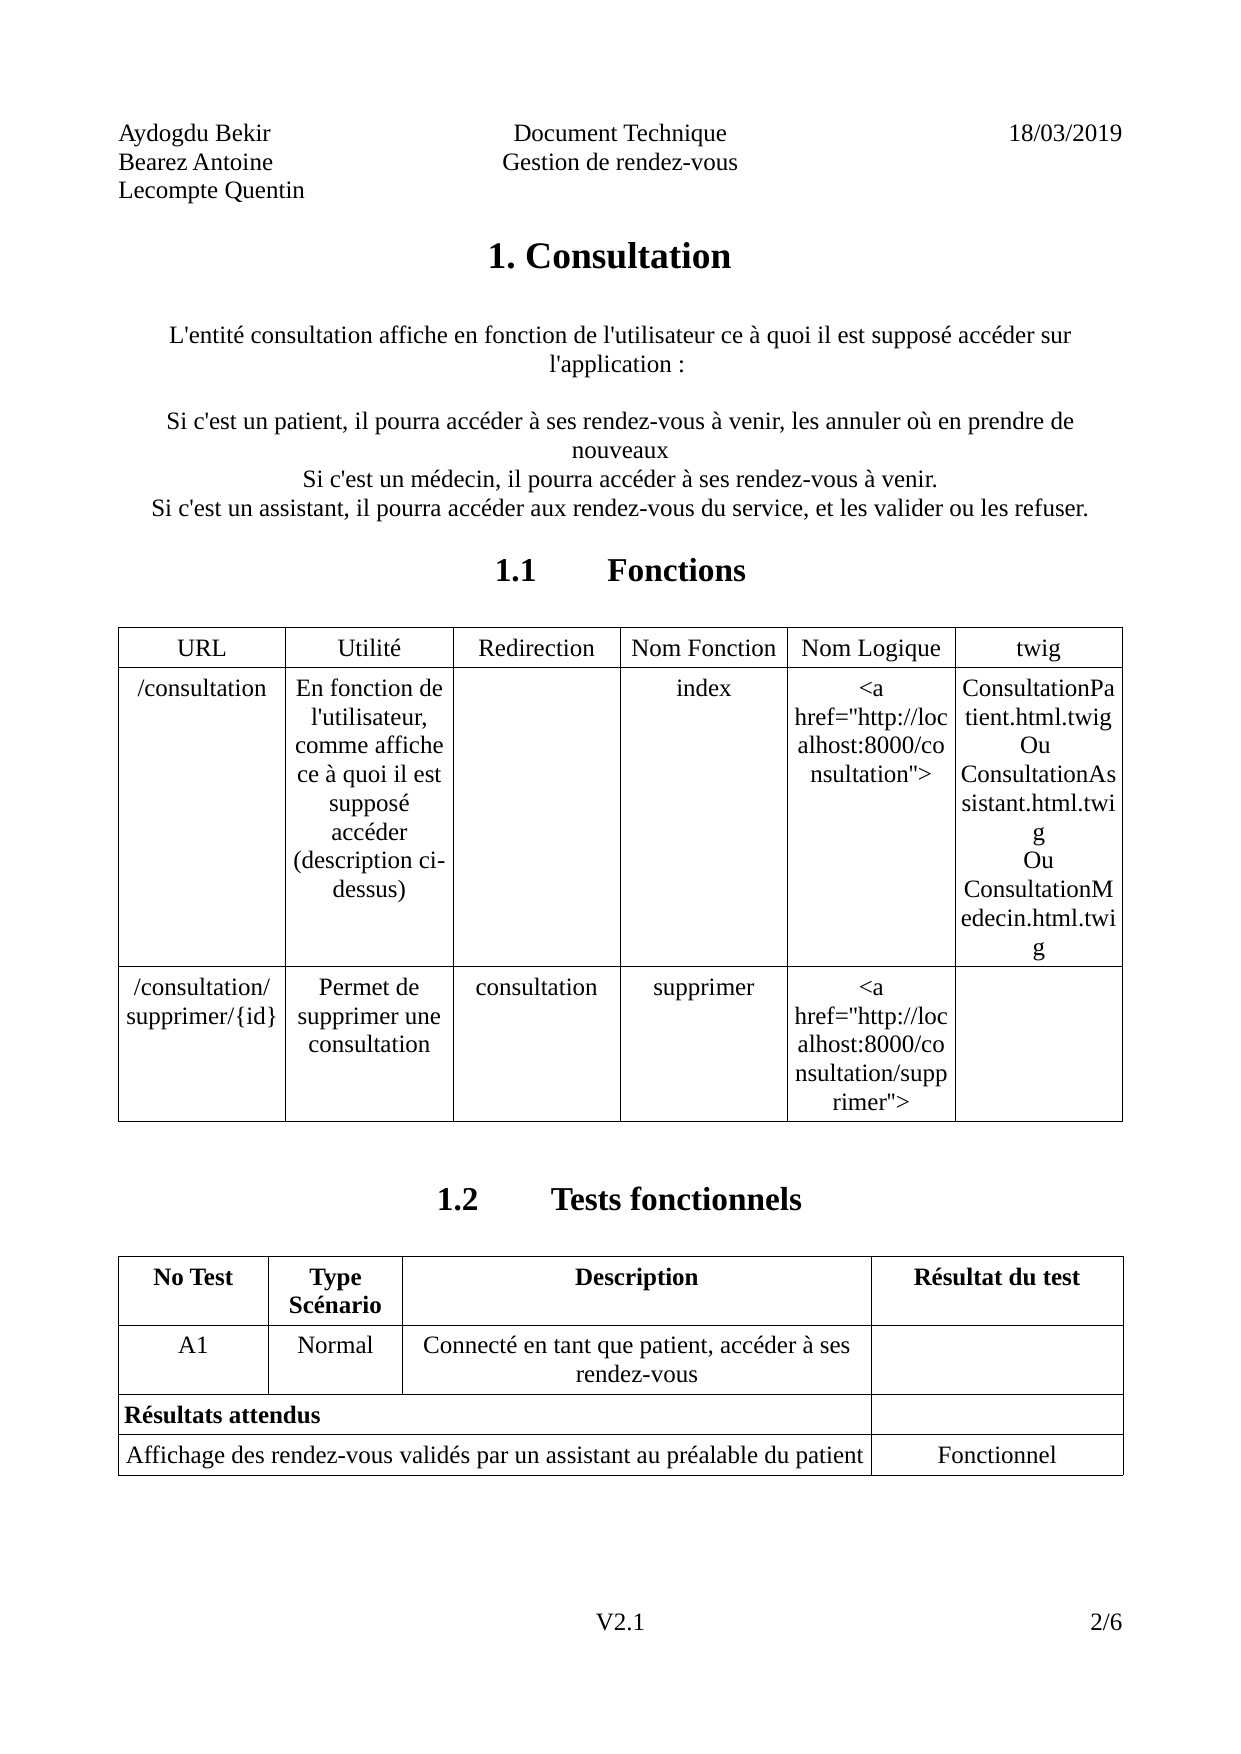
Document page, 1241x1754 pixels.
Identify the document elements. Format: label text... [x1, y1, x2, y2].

table_header No Test [119, 1257, 268, 1325]
table_cell Permet de supprimer une consultation [286, 967, 453, 1121]
table_cell <a href=''http://localhost:8000/consultation/supprimer''> [788, 967, 955, 1121]
list 1. Consultation [118, 234, 1122, 277]
text L'entité consultation affiche en fonction de l'utilisateur ce à quoi il est supposé accéder sur l'application : [118, 320, 1122, 378]
text Si c'est un médecin, il pourra accéder à ses rendez-vous à venir. [118, 464, 1122, 493]
table_cell ConsultationPatient.html.twig Ou ConsultationAssistant.html.twig Ou ConsultationMedecin.html.twig [956, 668, 1122, 966]
table_header Description [403, 1257, 871, 1325]
table_cell [454, 668, 620, 966]
table_header Type Scénario [269, 1257, 402, 1325]
table_header twig [956, 628, 1122, 667]
table_cell Connecté en tant que patient, accéder à ses rendez-vous [403, 1326, 871, 1394]
text Si c'est un assistant, il pourra accéder aux rendez-vous du service, et les valider ou les refuser. [118, 493, 1122, 521]
table_header Nom Fonction [621, 628, 787, 667]
table_header URL [119, 628, 285, 667]
table_cell /consultation [119, 668, 285, 966]
list Tests fonctionnels [117, 1179, 1122, 1217]
list Fonctions [118, 550, 1122, 588]
table_cell supprimer [621, 967, 787, 1121]
table_cell /consultation/supprimer/{id} [119, 967, 285, 1121]
table_cell En fonction de l'utilisateur, comme affiche ce à quoi il est supposé accéder (description ci-dessus) [286, 668, 453, 966]
table_cell <a href=''http://localhost:8000/consultation''> [788, 668, 955, 966]
table_cell Affichage des rendez-vous validés par un assistant au préalable du patient [119, 1435, 871, 1474]
text Si c'est un patient, il pourra accéder à ses rendez-vous à venir, les annuler où en prendre de nouveaux [118, 406, 1122, 464]
table_cell [872, 1326, 1123, 1394]
table_cell Fonctionnel [872, 1435, 1123, 1474]
table_cell Résultats attendus [119, 1395, 871, 1434]
table_header Redirection [454, 628, 620, 667]
table_header Nom Logique [788, 628, 955, 667]
table_header Résultat du test [872, 1257, 1123, 1325]
table_cell [956, 967, 1122, 1121]
table_cell [872, 1395, 1123, 1434]
table_cell index [621, 668, 787, 966]
table_header Utilité [286, 628, 453, 667]
table_cell consultation [454, 967, 620, 1121]
table_cell Normal [269, 1326, 402, 1394]
table_cell A1 [119, 1326, 268, 1394]
